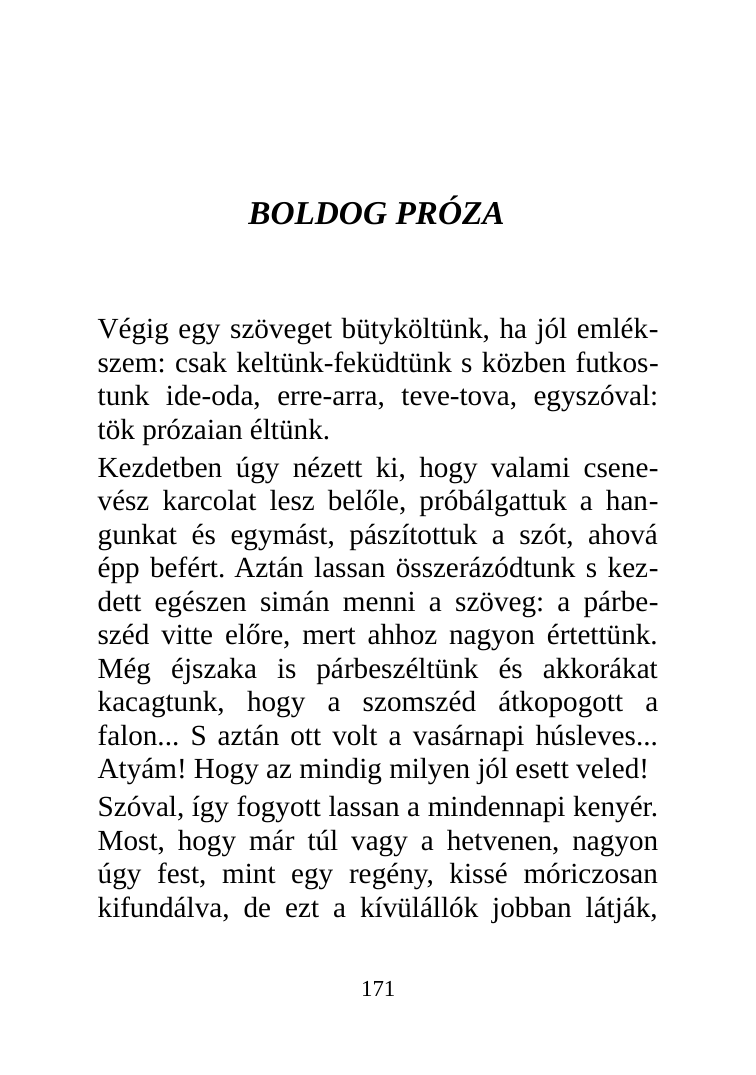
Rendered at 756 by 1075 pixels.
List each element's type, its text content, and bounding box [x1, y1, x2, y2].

text Szóval, így fogyott lassan a mindennapi kenyér. Most, hogy már túl vagy a hetvenen, nagyon úgy fest, mint egy regény, kissé móriczosan kifundálva, de ezt a kívülállók jobban látják, [97, 789, 658, 923]
text BOLDOG PRÓZA [97, 193, 658, 232]
text Kezdetben úgy nézett ki, hogy valami csene­vész karcolat lesz belőle, próbálgattuk a han­gun­kat és egymást, pászítottuk a szót, ahová épp befért. Aztán lassan összerázódtunk s kez­dett egészen simán menni a szöveg: a párbe­széd vitte előre, mert ahhoz nagyon értettünk. Még éjszaka is párbeszéltünk és akkorákat kacagtunk, hogy a szomszéd átkopogott a falon... S aztán ott volt a vasárnapi húsleves... Atyám! Hogy az mindig milyen jól esett veled! [97, 450, 658, 785]
text Végig egy szöveget bütyköltünk, ha jól emlék­szem: csak keltünk-feküdtünk s közben futkos­tunk ide-oda, erre-arra, teve-tova, egyszóval: tök prózaian éltünk. [97, 311, 658, 446]
